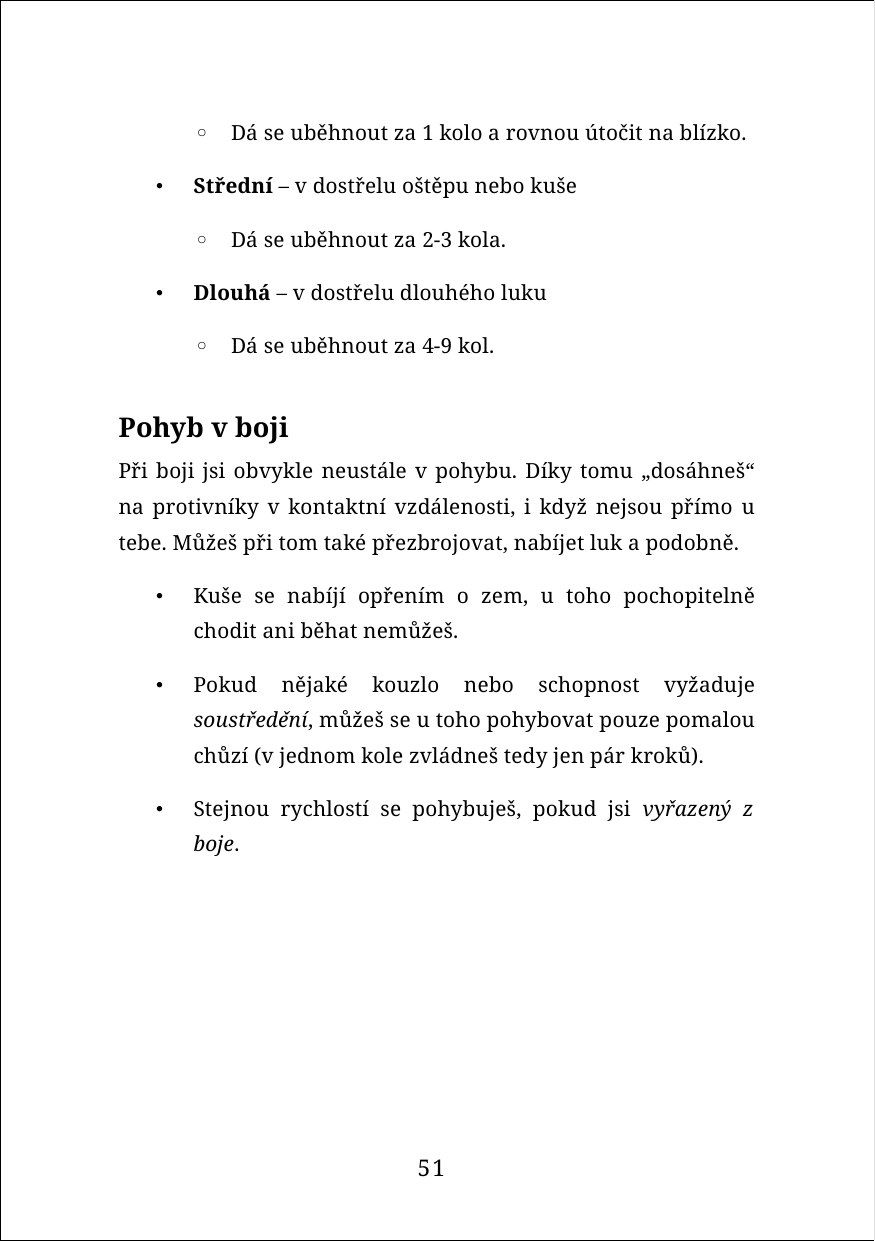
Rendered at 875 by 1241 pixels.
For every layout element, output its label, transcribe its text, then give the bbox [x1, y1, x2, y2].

list Dlouhá – v dostřelu dlouhého luku [156, 278, 756, 306]
list Pokud nějaké kouzlo nebo schopnost vyžaduje soustředění, můžeš se u toho pohybovat pouze pomalou chůzí (v jednom kole zvládneš tedy jen pár kroků). [156, 670, 756, 769]
subtitle Pohyb v boji [118, 408, 756, 445]
list Dá se uběhnout za 4-9 kol. [193, 331, 756, 359]
list Střední – v dostřelu oštěpu nebo kuše [156, 171, 756, 200]
text Při boji jsi obvykle neustále v pohybu. Díky tomu „dosáhneš“ na protivníky v kontaktní vzdálenosti, i když nejsou přímo u tebe. Můžeš při tom také přezbrojovat, nabíjet luk a podobně. [118, 457, 756, 556]
list Kuše se nabíjí opřením o zem, u toho pochopitelně chodit ani běhat nemůžeš. [156, 581, 756, 645]
list Dá se uběhnout za 1 kolo a rovnou útočit na blízko. [193, 118, 756, 147]
list Stejnou rychlostí se pohybuješ, pokud jsi vyřazený z boje. [156, 794, 756, 858]
list Dá se uběhnout za 2-3 kola. [193, 225, 756, 253]
